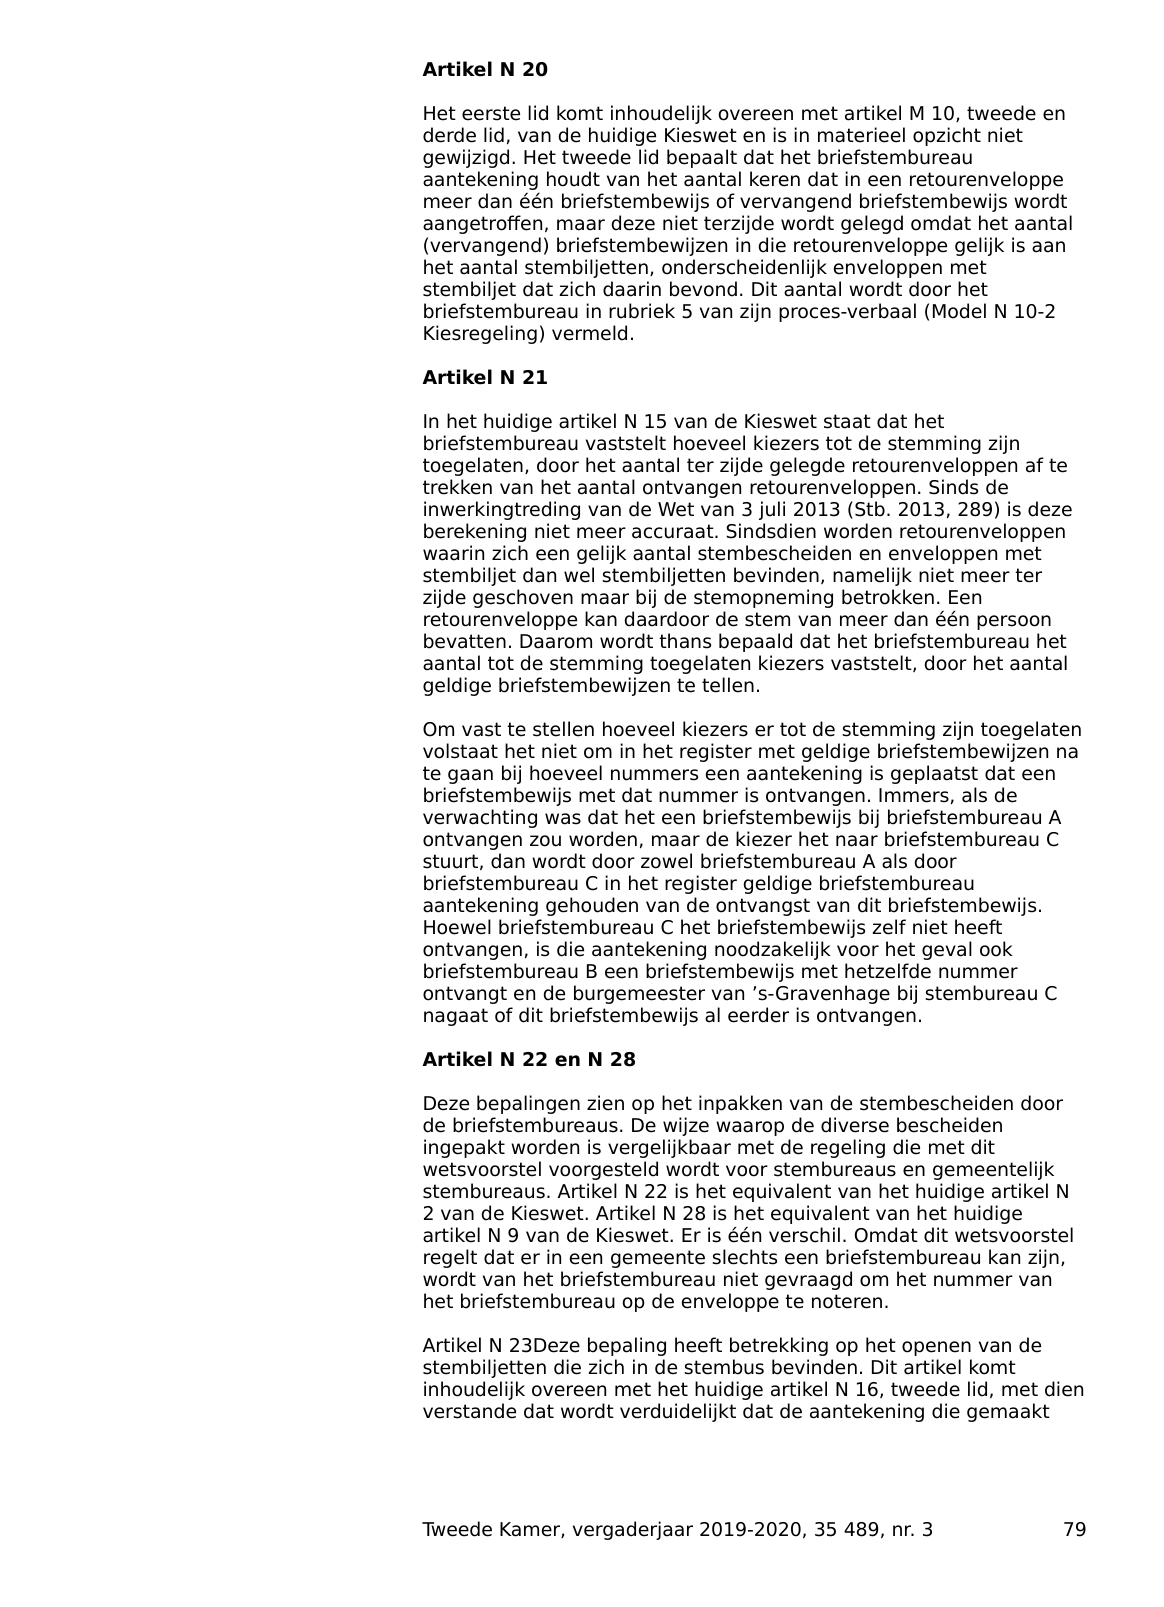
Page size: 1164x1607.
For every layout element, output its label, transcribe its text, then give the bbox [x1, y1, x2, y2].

text Het eerste lid komt inhoudelijk overeen met artikel M 10, tweede en derde lid, van de huidige Kieswet en is in materieel opzicht niet gewijzigd. Het tweede lid bepaalt dat het briefstembureau aantekening houdt van het aantal keren dat in een retourenveloppe meer dan één briefstembewijs of vervangend briefstembewijs wordt aangetroffen, maar deze niet terzijde wordt gelegd omdat het aantal (vervangend) briefstembewijzen in die retourenveloppe gelijk is aan het aantal stembiljetten, onderscheidenlijk enveloppen met stembiljet dat zich daarin bevond. Dit aantal wordt door het briefstembureau in rubriek 5 van zijn proces-verbaal (Model N 10-2 Kiesregeling) vermeld. [422, 103, 1087, 345]
text In het huidige artikel N 15 van de Kieswet staat dat het briefstembureau vaststelt hoeveel kiezers tot de stemming zijn toegelaten, door het aantal ter zijde gelegde retourenveloppen af te trekken van het aantal ontvangen retourenveloppen. Sinds de inwerkingtreding van de Wet van 3 juli 2013 (Stb. 2013, 289) is deze berekening niet meer accuraat. Sindsdien worden retourenveloppen waarin zich een gelijk aantal stembescheiden en enveloppen met stembiljet dan wel stembiljetten bevinden, namelijk niet meer ter zijde geschoven maar bij de stemopneming betrokken. Een retourenveloppe kan daardoor de stem van meer dan één persoon bevatten. Daarom wordt thans bepaald dat het briefstembureau het aantal tot de stemming toegelaten kiezers vaststelt, door het aantal geldige briefstembewijzen te tellen. [422, 411, 1087, 697]
text Artikel N 23Deze bepaling heeft betrekking op het openen van de stembiljetten die zich in de stembus bevinden. Dit artikel komt inhoudelijk overeen met het huidige artikel N 16, tweede lid, met dien verstande dat wordt verduidelijkt dat de aantekening die gemaakt [422, 1335, 1087, 1423]
subtitle Artikel N 22 en N 28 [422, 1049, 1087, 1071]
subtitle Artikel N 20 [422, 59, 1087, 81]
subtitle Artikel N 21 [422, 367, 1087, 389]
text Om vast te stellen hoeveel kiezers er tot de stemming zijn toegelaten volstaat het niet om in het register met geldige briefstembewijzen na te gaan bij hoeveel nummers een aantekening is geplaatst dat een briefstembewijs met dat nummer is ontvangen. Immers, als de verwachting was dat het een briefstembewijs bij briefstembureau A ontvangen zou worden, maar de kiezer het naar briefstembureau C stuurt, dan wordt door zowel briefstembureau A als door briefstembureau C in het register geldige briefstembureau aantekening gehouden van de ontvangst van dit briefstembewijs. Hoewel briefstembureau C het briefstembewijs zelf niet heeft ontvangen, is die aantekening noodzakelijk voor het geval ook briefstembureau B een briefstembewijs met hetzelfde nummer ontvangt en de burgemeester van ’s-Gravenhage bij stembureau C nagaat of dit briefstembewijs al eerder is ontvangen. [422, 719, 1087, 1027]
text Deze bepalingen zien op het inpakken van de stembescheiden door de briefstembureaus. De wijze waarop de diverse bescheiden ingepakt worden is vergelijkbaar met de regeling die met dit wetsvoorstel voorgesteld wordt voor stembureaus en gemeentelijk stembureaus. Artikel N 22 is het equivalent van het huidige artikel N 2 van de Kieswet. Artikel N 28 is het equivalent van het huidige artikel N 9 van de Kieswet. Er is één verschil. Omdat dit wetsvoorstel regelt dat er in een gemeente slechts een briefstembureau kan zijn, wordt van het briefstembureau niet gevraagd om het nummer van het briefstembureau op de enveloppe te noteren. [422, 1093, 1087, 1313]
